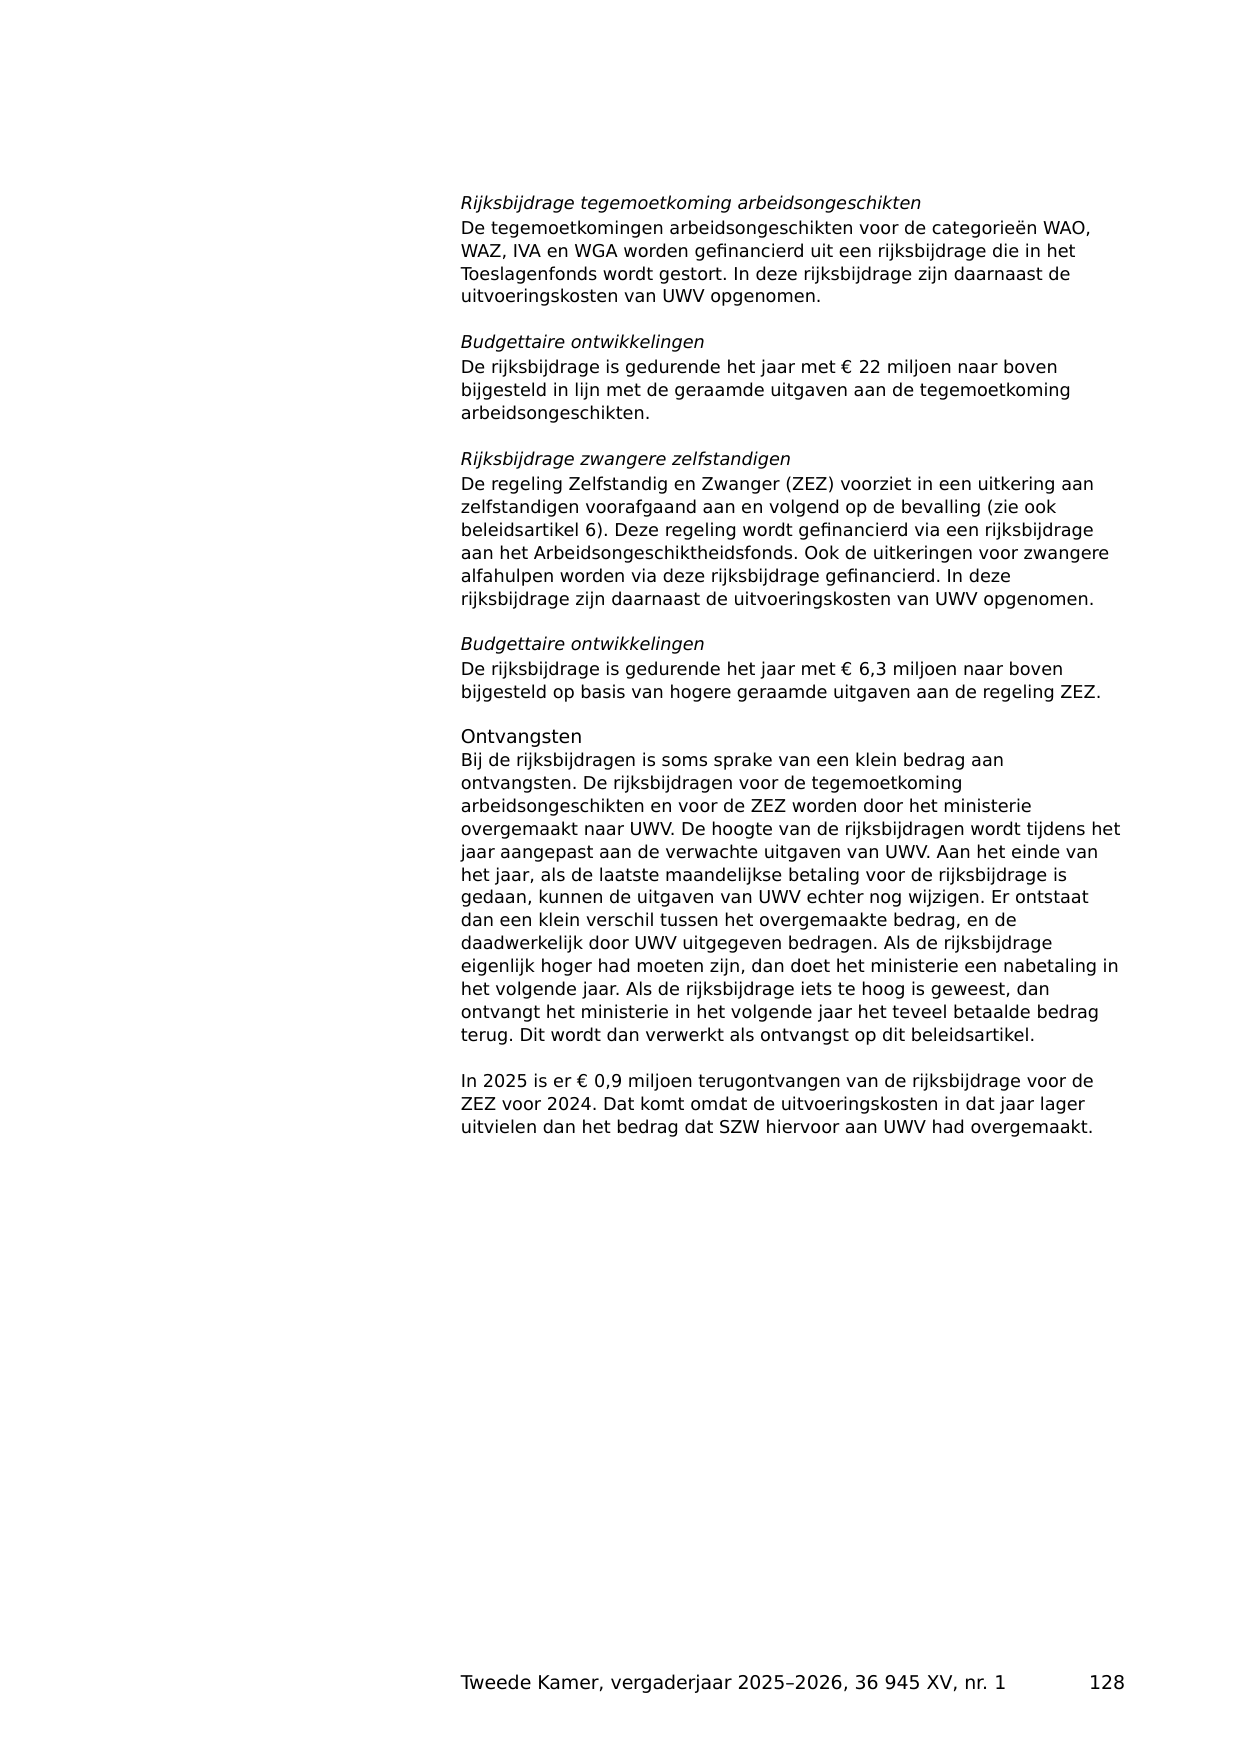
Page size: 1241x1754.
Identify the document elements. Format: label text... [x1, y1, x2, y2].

title Ontvangsten [461, 726, 1125, 748]
text Budgettaire ontwikkelingen [461, 330, 1125, 353]
text Bij de rijksbijdragen is soms sprake van een klein bedrag aan ontvangsten. De rijksbijdragen voor de tegemoetkoming arbeidsongeschikten en voor de ZEZ worden door het ministerie overgemaakt naar UWV. De hoogte van de rijksbijdragen wordt tijdens het jaar aangepast aan de verwachte uitgaven van UWV. Aan het einde van het jaar, als de laatste maandelijkse betaling voor de rijksbijdrage is gedaan, kunnen de uitgaven van UWV echter nog wijzigen. Er ontstaat dan een klein verschil tussen het overgemaakte bedrag, en de daadwerkelijk door UWV uitgegeven bedragen. Als de rijksbijdrage eigenlijk hoger had moeten zijn, dan doet het ministerie een nabetaling in het volgende jaar. Als de rijksbijdrage iets te hoog is geweest, dan ontvangt het ministerie in het volgende jaar het teveel betaalde bedrag terug. Dit wordt dan verwerkt als ontvangst op dit beleidsartikel. [461, 748, 1125, 1046]
text De tegemoetkomingen arbeidsongeschikten voor de categorieën WAO, WAZ, IVA en WGA worden gefinancierd uit een rijksbijdrage die in het Toeslagenfonds wordt gestort. In deze rijksbijdrage zijn daarnaast de uitvoeringskosten van UWV opgenomen. [461, 216, 1125, 307]
text De rijksbijdrage is gedurende het jaar met € 6,3 miljoen naar boven bijgesteld op basis van hogere geraamde uitgaven aan de regeling ZEZ. [461, 657, 1125, 703]
text Rijksbijdrage tegemoetkoming arbeidsongeschikten [461, 191, 1125, 214]
text De rijksbijdrage is gedurende het jaar met € 22 miljoen naar boven bijgesteld in lijn met de geraamde uitgaven aan de tegemoetkoming arbeidsongeschikten. [461, 355, 1125, 424]
text Budgettaire ontwikkelingen [461, 632, 1125, 655]
text Rijksbijdrage zwangere zelfstandigen [461, 447, 1125, 470]
text In 2025 is er € 0,9 miljoen terugontvangen van de rijksbijdrage voor de ZEZ voor 2024. Dat komt omdat de uitvoeringskosten in dat jaar lager uitvielen dan het bedrag dat SZW hiervoor aan UWV had overgemaakt. [461, 1069, 1125, 1138]
text De regeling Zelfstandig en Zwanger (ZEZ) voorziet in een uitkering aan zelfstandigen voorafgaand aan en volgend op de bevalling (zie ook beleidsartikel 6). Deze regeling wordt gefinancierd via een rijksbijdrage aan het Arbeidsongeschiktheidsfonds. Ook de uitkeringen voor zwangere alfahulpen worden via deze rijksbijdrage gefinancierd. In deze rijksbijdrage zijn daarnaast de uitvoeringskosten van UWV opgenomen. [461, 472, 1125, 609]
